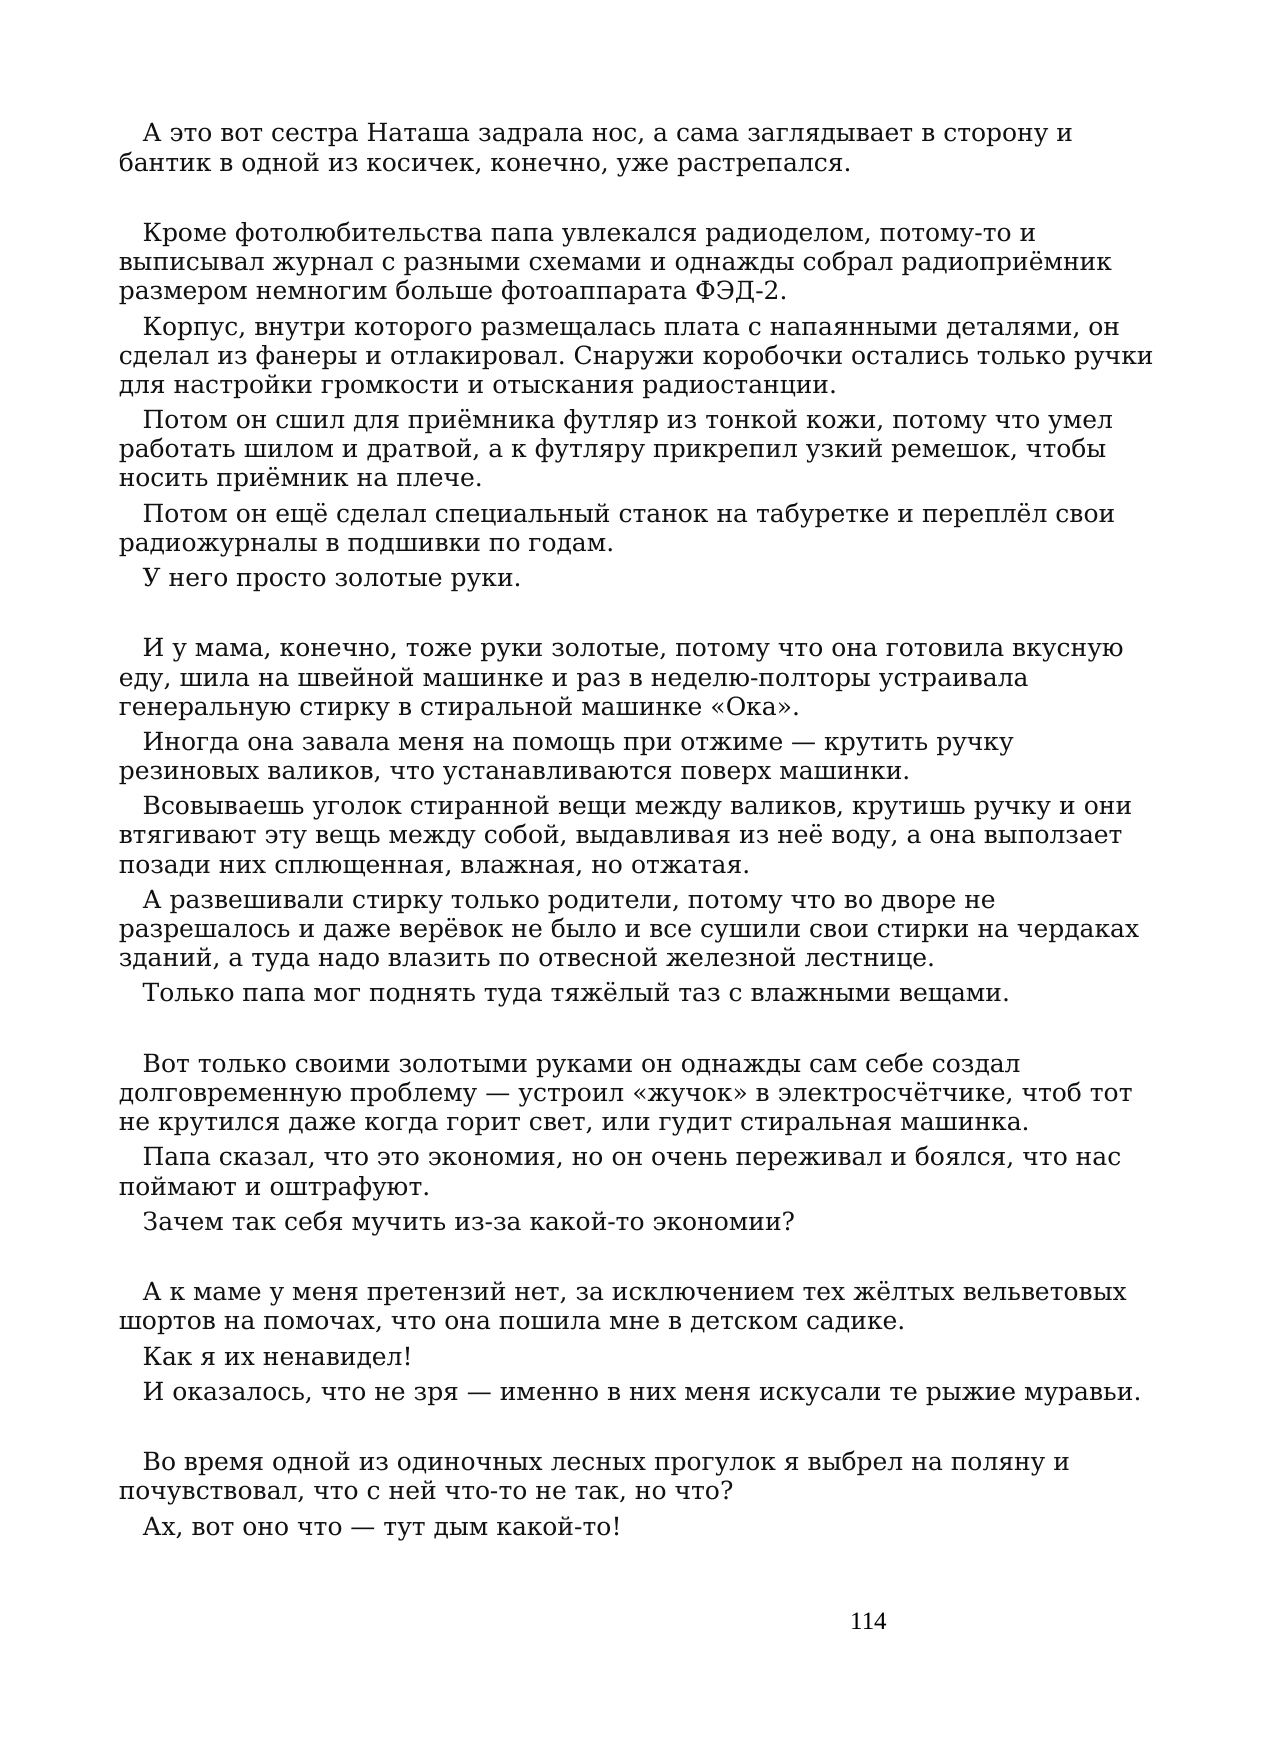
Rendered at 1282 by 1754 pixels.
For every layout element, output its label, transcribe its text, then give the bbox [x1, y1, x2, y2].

text Как я их ненавидел! [118, 1342, 1162, 1371]
text Кроме фотолюбительства папа увлекался радиоделом, потому-то и выписывал журнал с разными схемами и однажды собрал радиоприёмник размером немногим больше фотоаппарата ФЭД-2. [118, 218, 1162, 306]
text У него просто золотые руки. [118, 563, 1162, 592]
text Потом он сшил для приёмника футляр из тонкой кожи, потому что умел работать шилом и дратвой, а к футляру прикрепил узкий ремешок, чтобы носить приёмник на плече. [118, 405, 1162, 493]
text Корпус, внутри которого размещалась плата с напаянными деталями, он сделал из фанеры и отлакировал. Снаружи коробочки остались только ручки для настройки громкости и отыскания радиостанции. [118, 312, 1162, 399]
text Зачем так себя мучить из-за какой-то экономии? [118, 1207, 1162, 1236]
text А к маме у меня претензий нет, за исключением тех жёлтых вельветовых шортов на помочах, что она пошила мне в детском садике. [118, 1277, 1162, 1336]
text И у мама, конечно, тоже руки золотые, потому что она готовила вкусную еду, шила на швейной машинке и раз в неделю-полторы устраивала генеральную стирку в стиральной машинке «Ока». [118, 633, 1162, 721]
text И оказалось, что не зря — именно в них меня искусали те рыжие муравьи. [118, 1377, 1162, 1406]
text Всовываешь уголок стиранной вещи между валиков, крутишь ручку и они втягивают эту вещь между собой, выдавливая из неё воду, а она выползает позади них сплющенная, влажная, но отжатая. [118, 791, 1162, 879]
text Вот только своими золотыми руками он однажды сам себе создал долговременную проблему — устроил «жучок» в электросчётчике, чтоб тот не крутился даже когда горит свет, или гудит стиральная машинка. [118, 1049, 1162, 1136]
text Ах, вот оно что — тут дым какой-то! [118, 1512, 1162, 1541]
text Только папа мог поднять туда тяжёлый таз с влажными вещами. [118, 978, 1162, 1008]
text А развешивали стирку только родители, потому что во дворе не разрешалось и даже верёвок не было и все сушили свои стирки на чердаках зданий, а туда надо влазить по отвесной железной лестнице. [118, 885, 1162, 972]
text Папа сказал, что это экономия, но он очень переживал и боялся, что нас поймают и оштрафуют. [118, 1142, 1162, 1201]
text А это вот сестра Наташа задрала нос, а сама заглядывает в сторону и бантик в одной из косичек, конечно, уже растрепался. [118, 118, 1162, 177]
text Иногда она завала меня на помощь при отжиме — крутить ручку резиновых валиков, что устанавливаются поверх машинки. [118, 727, 1162, 785]
text Потом он ещё сделал специальный станок на табуретке и переплёл свои радиожурналы в подшивки по годам. [118, 499, 1162, 557]
text Во время одной из одиночных лесных прогулок я выбрел на поляну и почувствовал, что с ней что-то не так, но что? [118, 1447, 1162, 1506]
